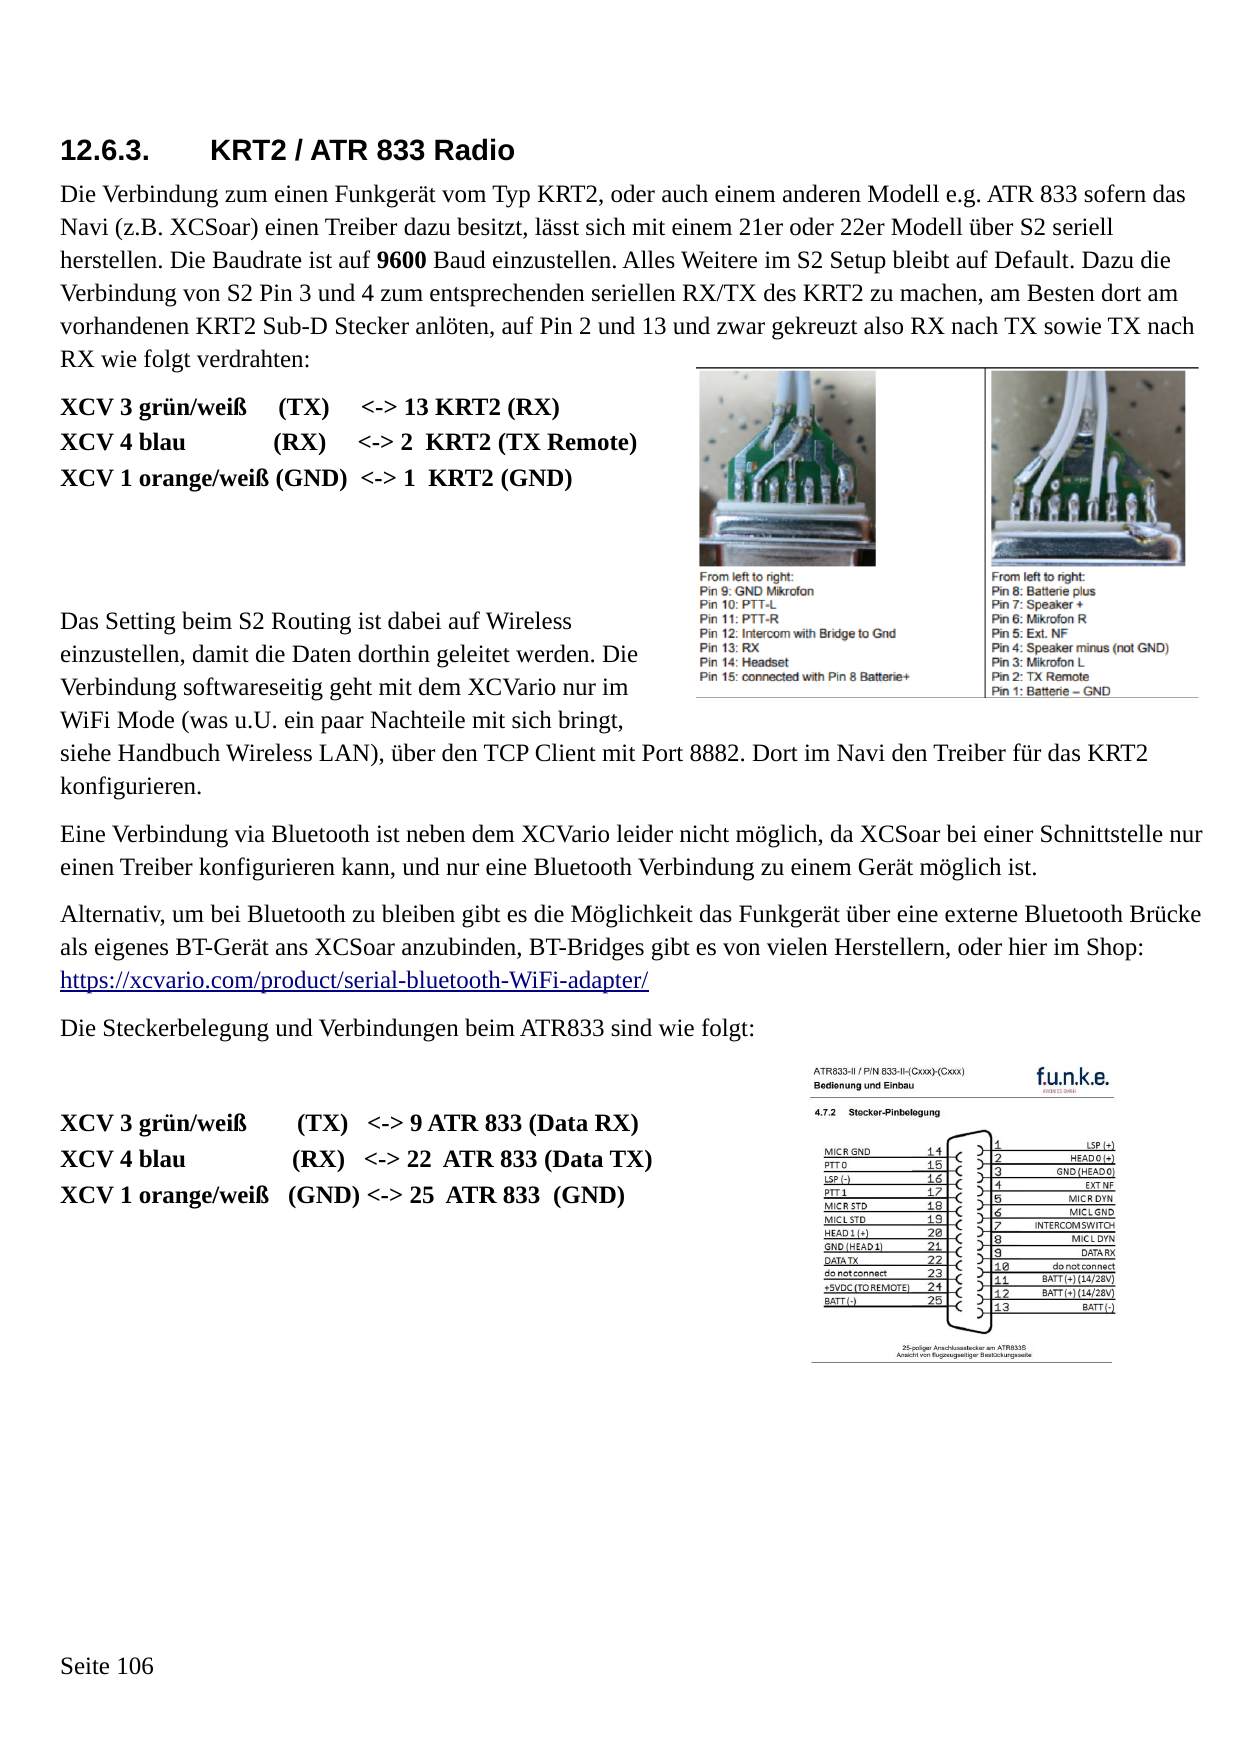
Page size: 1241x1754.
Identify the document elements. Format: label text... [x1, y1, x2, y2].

text [1124, 1144, 1207, 1173]
picture [696, 367, 1199, 698]
text XCV 1 orange/weiß (GND) <-> 1 KRT2 (GND) [60, 463, 696, 492]
text Eine Verbindung via Bluetooth ist neben dem XCVario leider nicht möglich, da XCSoar bei einer Schnittstelle nur einen Treiber konfigurieren kann, und nur eine Bluetooth Verbindung zu einem Gerät möglich ist. [60, 819, 1207, 881]
text [1124, 1108, 1207, 1137]
text XCV 4 blau (RX) <-> 22 ATR 833 (Data TX) [60, 1144, 805, 1173]
text XCV 4 blau (RX) <-> 2 KRT2 (TX Remote) [60, 427, 696, 456]
text Alternativ, um bei Bluetooth zu bleiben gibt es die Möglichkeit das Funkgerät über eine externe Bluetooth Brücke als eigenes BT-Gerät ans XCSoar anzubinden, BT-Bridges gibt es von vielen Herstellern, oder hier im Shop: https://xcvario.com/product/serial-bluetooth-WiFi-adapter/ [60, 899, 1207, 994]
text XCV 3 grün/weiß (TX) <-> 13 KRT2 (RX) [60, 392, 696, 420]
text Die Verbindung zum einen Funkgerät vom Typ KRT2, oder auch einem anderen Modell e.g. ATR 833 sofern das Navi (z.B. XCSoar) einen Treiber dazu besitzt, lässt sich mit einem 21er oder 22er Modell über S2 seriell herstellen. Die Baudrate ist auf 9600 Baud einzustellen. Alles Weitere im S2 Setup bleibt auf Default. Dazu die Verbindung von S2 Pin 3 und 4 zum entsprechenden seriellen RX/TX des KRT2 zu machen, am Besten dort am vorhandenen KRT2 Sub-D Stecker anlöten, auf Pin 2 und 13 und zwar gekreuzt also RX nach TX sowie TX nach RX wie folgt verdrahten: [60, 179, 1207, 373]
text XCV 3 grün/weiß (TX) <-> 9 ATR 833 (Data RX) [60, 1108, 805, 1137]
subtitle KRT2 / ATR 833 Radio [60, 133, 1207, 166]
text Die Steckerbelegung und Verbindungen beim ATR833 sind wie folgt: [60, 1013, 1207, 1042]
picture [805, 1056, 1124, 1363]
text XCV 1 orange/weiß (GND) <-> 25 ATR 833 (GND) [60, 1180, 805, 1208]
text Das Setting beim S2 Routing ist dabei auf Wireless einzustellen, damit die Daten dorthin geleitet werden. Die Verbindung softwareseitig geht mit dem XCVario nur im WiFi Mode (was u.U. ein paar Nachteile mit sich bringt, siehe Handbuch Wireless LAN), über den TCP Client mit Port 8882. Dort im Navi den Treiber für das KRT2 konfigurieren. [60, 606, 1207, 800]
text [1124, 1180, 1207, 1208]
